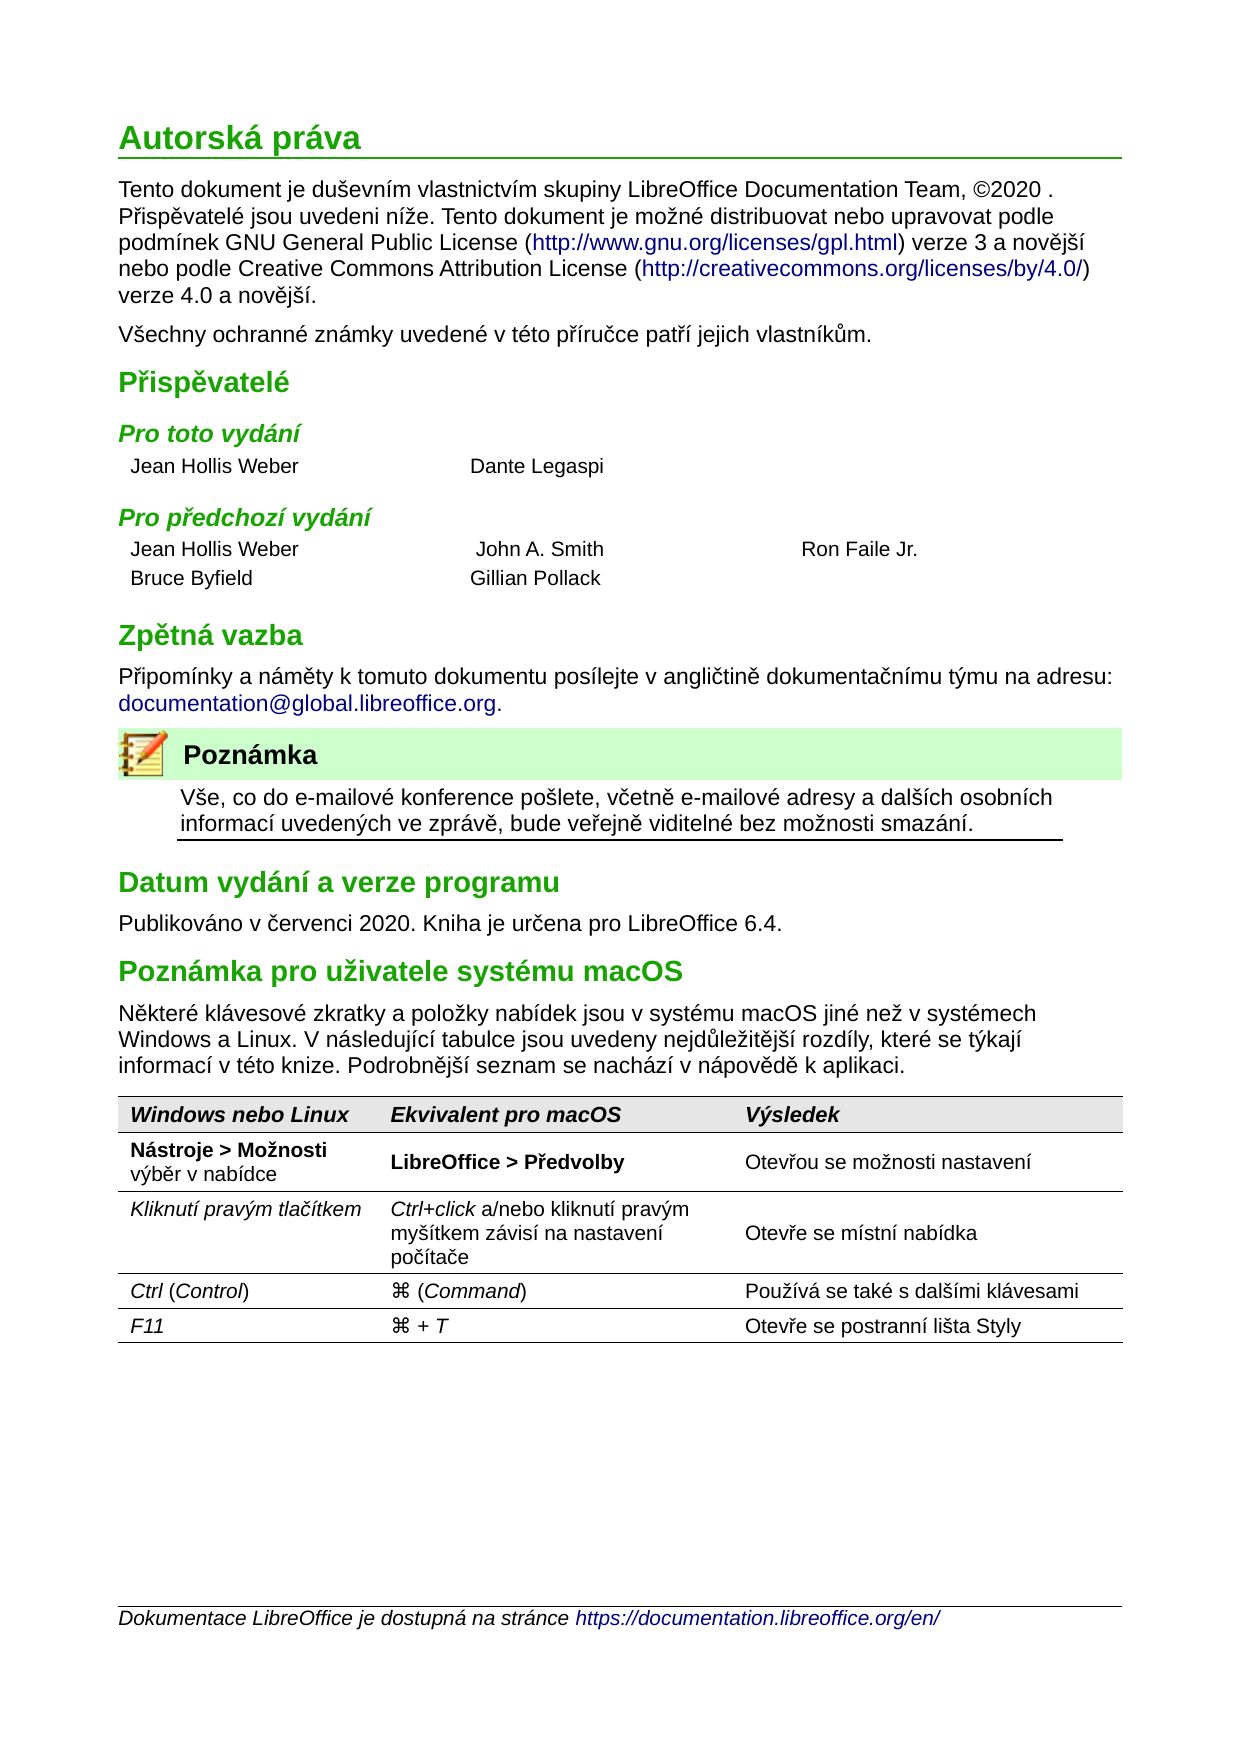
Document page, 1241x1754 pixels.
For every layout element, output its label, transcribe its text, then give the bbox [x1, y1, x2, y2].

picture [119, 729, 170, 780]
table_cell Používá se také s dalšími klávesami [733, 1274, 1123, 1307]
table_cell [789, 566, 1122, 594]
table_header Výsledek [733, 1097, 1123, 1132]
table_cell Nástroje > Možnosti výběr v nabídce [118, 1133, 378, 1191]
table_cell Ctrl+click a/nebo kliknutí pravým myšítkem závisí na nastavení počítače [378, 1192, 733, 1273]
subtitle Zpětná vazba [118, 618, 1122, 651]
subtitle Poznámka [118, 728, 1122, 780]
table_cell ⌘ (Command) [378, 1274, 733, 1307]
text Publikováno v červenci 2020. Kniha je určena pro LibreOffice 6.4. [118, 910, 1122, 937]
table_header [789, 454, 1122, 482]
table_cell LibreOffice > Předvolby [378, 1133, 733, 1191]
table_header Ekvivalent pro macOS [378, 1097, 733, 1132]
subtitle Pro toto vydání [118, 419, 1122, 448]
table_cell Otevře se postranní lišta Styly [733, 1309, 1123, 1342]
table_cell Gillian Pollack [458, 566, 789, 594]
text Tento dokument je duševním vlastnictvím skupiny LibreOffice Documentation Team, ©2020 . Přispěvatelé jsou uvedeni níže. Tento dokument je možné distribuovat nebo upravovat podle podmínek GNU General Public License (http://www.gnu.org/licenses/gpl.html) verze 3 a novější nebo podle Creative Commons Attribution License (http://creativecommons.org/licenses/by/4.0/) verze 4.0 a novější. [118, 176, 1122, 308]
table_header Jean Hollis Weber [118, 454, 458, 482]
subtitle Pro předchozí vydání [118, 503, 1122, 531]
table_cell Ctrl (Control) [118, 1274, 378, 1307]
table_cell Otevřou se možnosti nastavení [733, 1133, 1123, 1191]
subtitle Přispěvatelé [118, 365, 1122, 398]
table_cell F11 [118, 1309, 378, 1342]
subtitle Autorská práva [118, 118, 1122, 157]
table_header John A. Smith [458, 537, 789, 566]
table_cell Kliknutí pravým tlačítkem [118, 1192, 378, 1273]
table_header Jean Hollis Weber [118, 537, 458, 566]
table_cell Otevře se místní nabídka [733, 1192, 1123, 1273]
table_header Windows nebo Linux [118, 1097, 378, 1132]
subtitle Poznámka pro uživatele systému macOS [118, 954, 1122, 988]
table_header Dante Legaspi [458, 454, 789, 482]
text Některé klávesové zkratky a položky nabídek jsou v systému macOS jiné než v systémech Windows a Linux. V následující tabulce jsou uvedeny nejdůležitější rozdíly, které se týkají informací v této knize. Podrobnější seznam se nachází v nápovědě k aplikaci. [118, 999, 1122, 1079]
text Vše, co do e-mailové konference pošlete, včetně e-mailové adresy a dalších osobních informací uvedených ve zprávě, bude veřejně viditelné bez možnosti smazání. [177, 780, 1063, 839]
subtitle Datum vydání a verze programu [118, 865, 1122, 898]
text Připomínky a náměty k tomuto dokumentu posílejte v angličtině dokumentačnímu týmu na adresu: documentation@global.libreoffice.org. [118, 663, 1122, 716]
text Všechny ochranné známky uvedené v této příručce patří jejich vlastníkům. [118, 321, 1122, 347]
table_cell Bruce Byfield [118, 566, 458, 594]
table_header Ron Faile Jr. [789, 537, 1122, 566]
table_cell ⌘ + T [378, 1309, 733, 1342]
